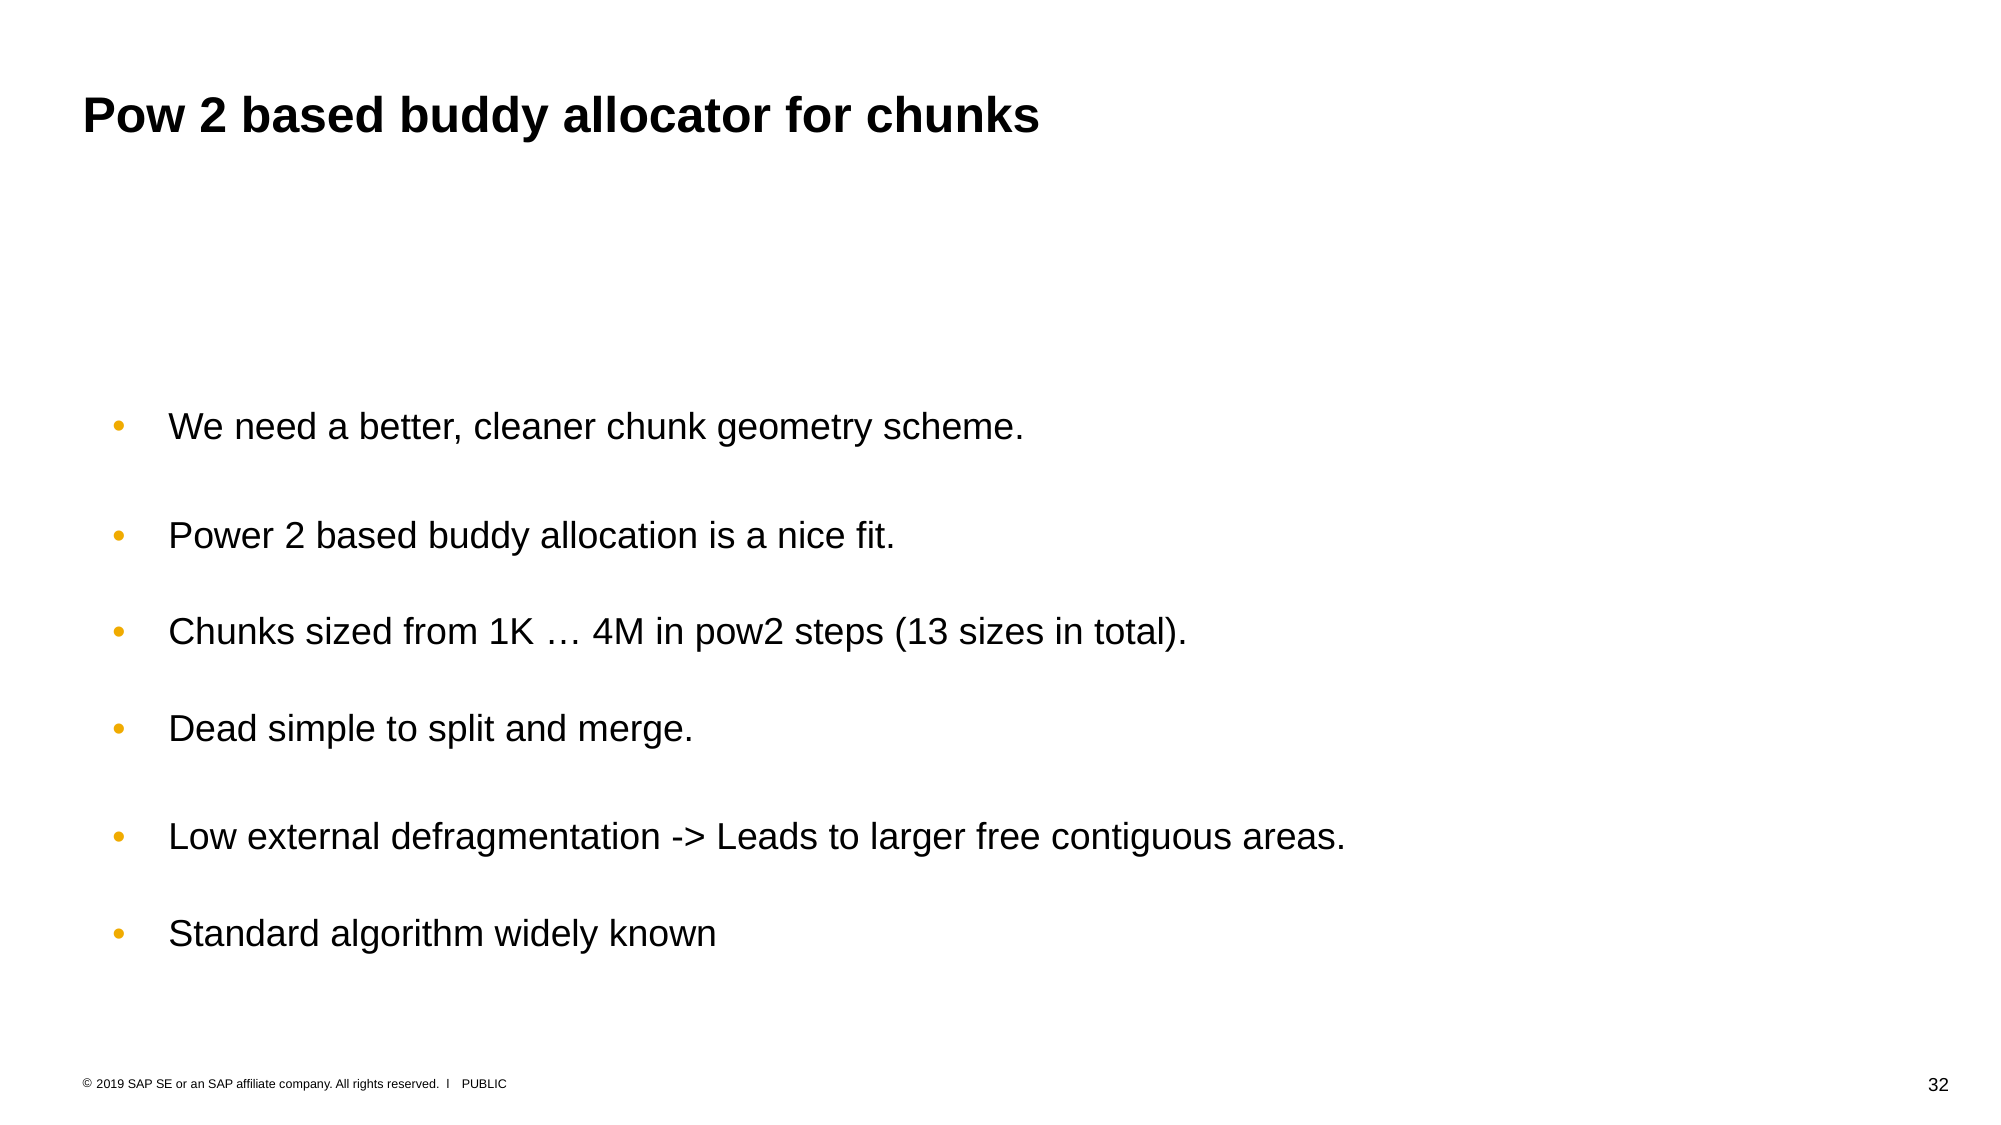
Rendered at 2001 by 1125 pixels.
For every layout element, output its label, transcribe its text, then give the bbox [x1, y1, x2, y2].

subtitle We need a better, cleaner chunk geometry scheme. Power 2 based buddy allocation is a nice fit. Chunks sized from 1K … 4M in pow2 steps (13 sizes in total). Dead simple to split and merge. Low external defragmentation -> Leads to larger free contiguous areas. Standard algorithm widely known [82, 265, 1918, 1040]
title Pow 2 based buddy allocator for chunks [82, 82, 1918, 144]
